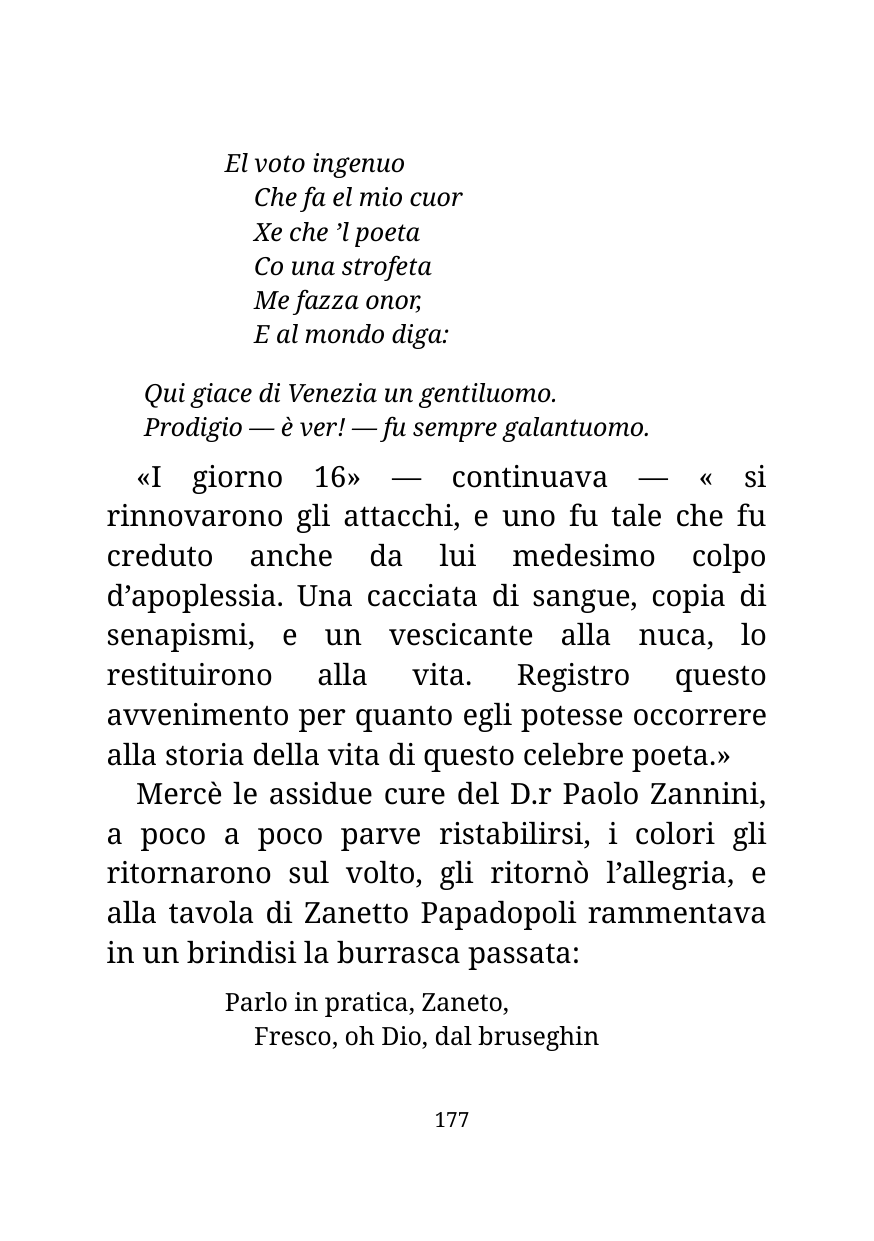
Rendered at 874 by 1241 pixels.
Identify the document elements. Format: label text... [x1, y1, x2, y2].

text Qui giace di Venezia un gentiluomo. Prodigio — è ver! — fu sempre galantuomo. [144, 375, 768, 443]
text Parlo in pratica, Zaneto, Fresco, oh Dio, dal bruseghin [224, 984, 768, 1052]
text «I giorno 16» — continuava — « si rinnovarono gli attacchi, e uno fu tale che fu creduto anche da lui medesimo colpo d’apoplessia. Una cacciata di sangue, copia di senapismi, e un vescicante alla nuca, lo restituirono alla vita. Registro questo avvenimento per quanto egli potesse occorrere alla storia della vita di questo celebre poeta.» [106, 456, 768, 773]
text El voto ingenuo Che fa el mio cuor Xe che ’l poeta Co una strofeta Me fazza onor, E al mondo diga: [224, 146, 768, 350]
text Mercè le assidue cure del D.r Paolo Zannini, a poco a poco parve ristabilirsi, i colori gli ritornarono sul volto, gli ritornò l’allegria, e alla tavola di Zanetto Papadopoli rammentava in un brindisi la burrasca passata: [106, 773, 768, 972]
